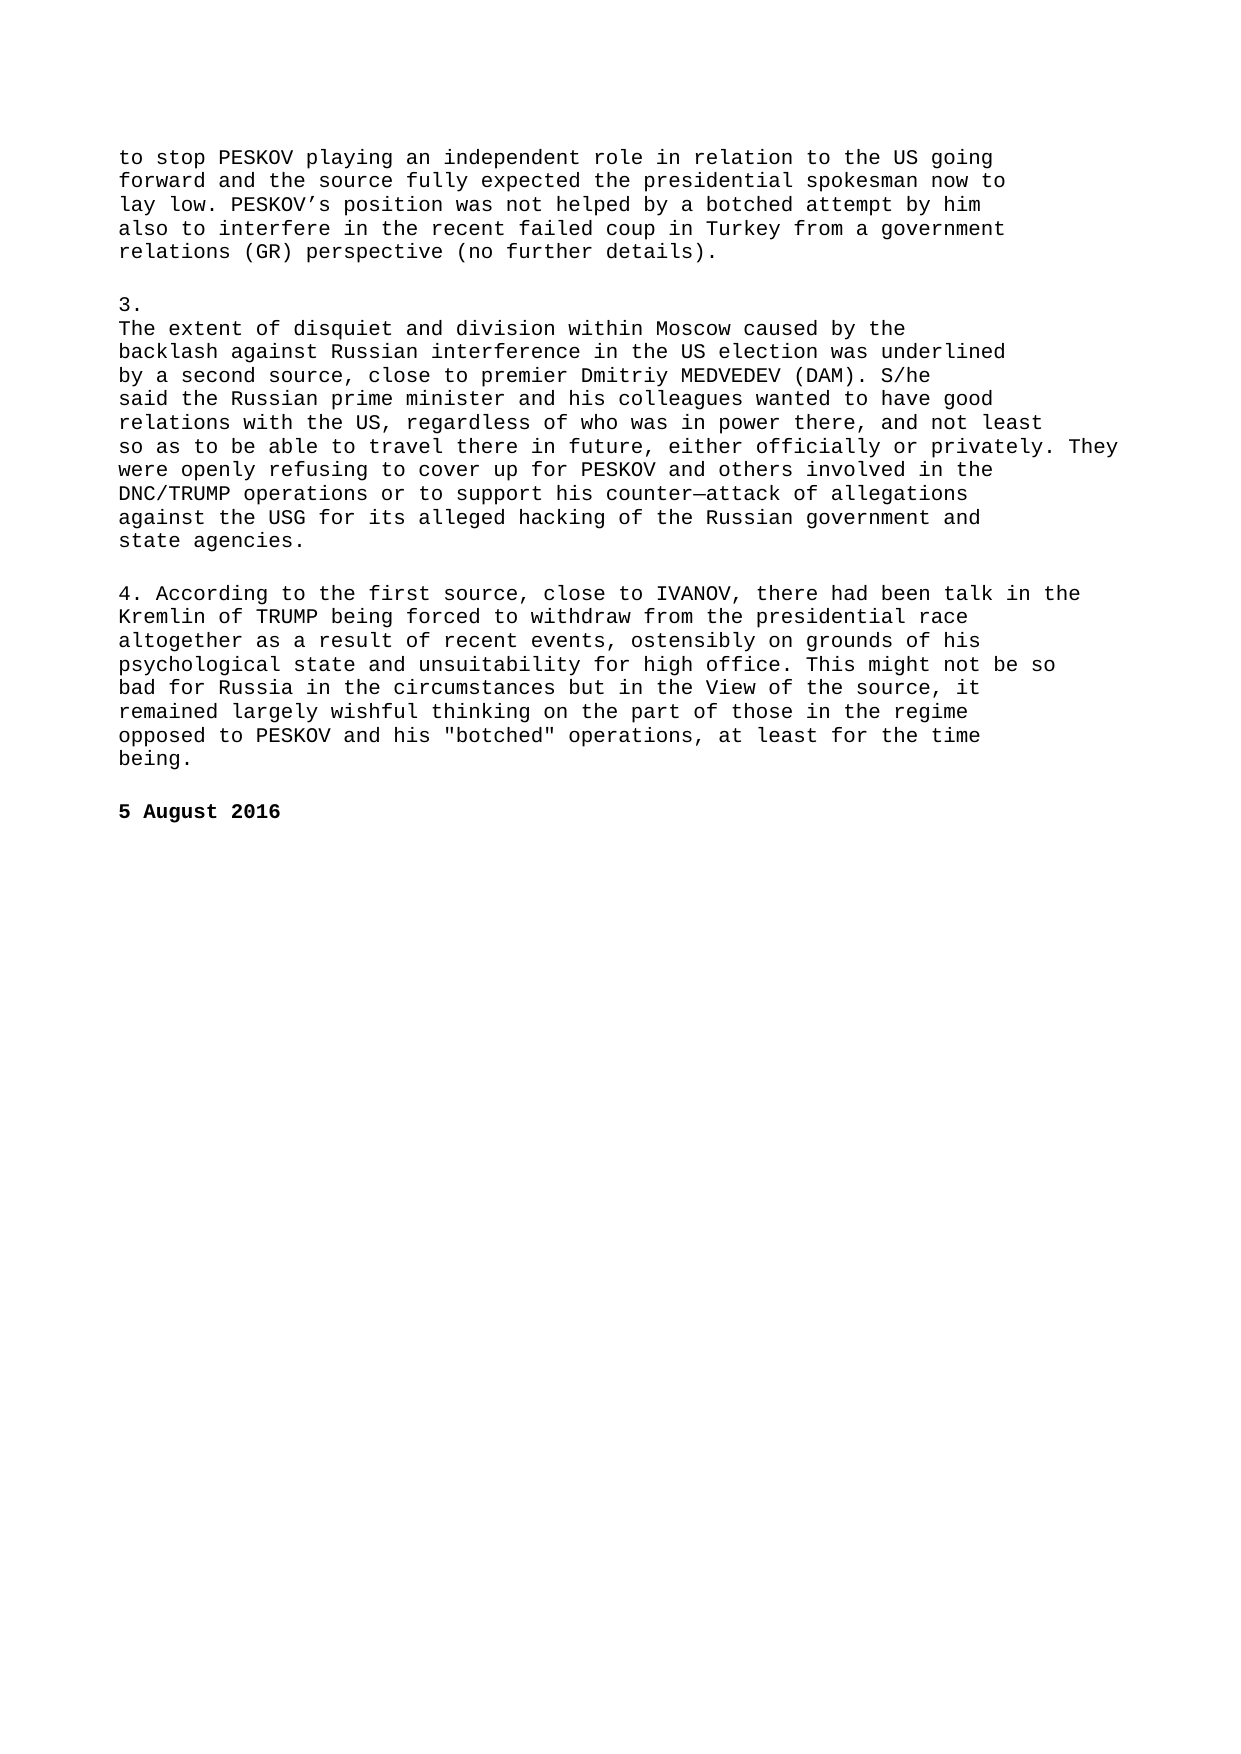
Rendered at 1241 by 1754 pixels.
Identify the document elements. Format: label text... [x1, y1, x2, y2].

text psychological state and unsuitability for high office. This might not be so [118, 654, 1122, 677]
text 5 August 2016 [118, 801, 1122, 824]
text forward and the source fully expected the presidential spokesman now to [118, 171, 1122, 194]
text opposed to PESKOV and his "botched" operations, at least for the time [118, 724, 1122, 748]
text bad for Russia in the circumstances but in the View of the source, it [118, 677, 1122, 701]
text were openly refusing to cover up for PESKOV and others involved in the [118, 459, 1122, 483]
text by a second source, close to premier Dmitriy MEDVEDEV (DAM). S/he [118, 365, 1122, 388]
text also to interfere in the recent failed coup in Turkey from a government [118, 218, 1122, 241]
text The extent of disquiet and division within Moscow caused by the [118, 317, 1122, 341]
text being. [118, 748, 1122, 772]
text relations (GR) perspective (no further details). [118, 241, 1122, 265]
text Kremlin of TRUMP being forced to withdraw from the presidential race [118, 606, 1122, 630]
text 3. [118, 294, 1122, 317]
text altogether as a result of recent events, ostensibly on grounds of his [118, 630, 1122, 654]
text against the USG for its alleged hacking of the Russian government and [118, 507, 1122, 530]
text 4. According to the first source, close to IVANOV, there had been talk in the [118, 583, 1122, 606]
text said the Russian prime minister and his colleagues wanted to have good [118, 388, 1122, 412]
text relations with the US, regardless of who was in power there, and not least [118, 412, 1122, 436]
text so as to be able to travel there in future, either officially or privately. They [118, 436, 1122, 459]
text state agencies. [118, 530, 1122, 554]
text remained largely wishful thinking on the part of those in the regime [118, 701, 1122, 724]
text DNC/TRUMP operations or to support his counter—attack of allegations [118, 483, 1122, 507]
text lay low. PESKOV’s position was not helped by a botched attempt by him [118, 194, 1122, 218]
text to stop PESKOV playing an independent role in relation to the US going [118, 147, 1122, 171]
text backlash against Russian interference in the US election was underlined [118, 341, 1122, 365]
